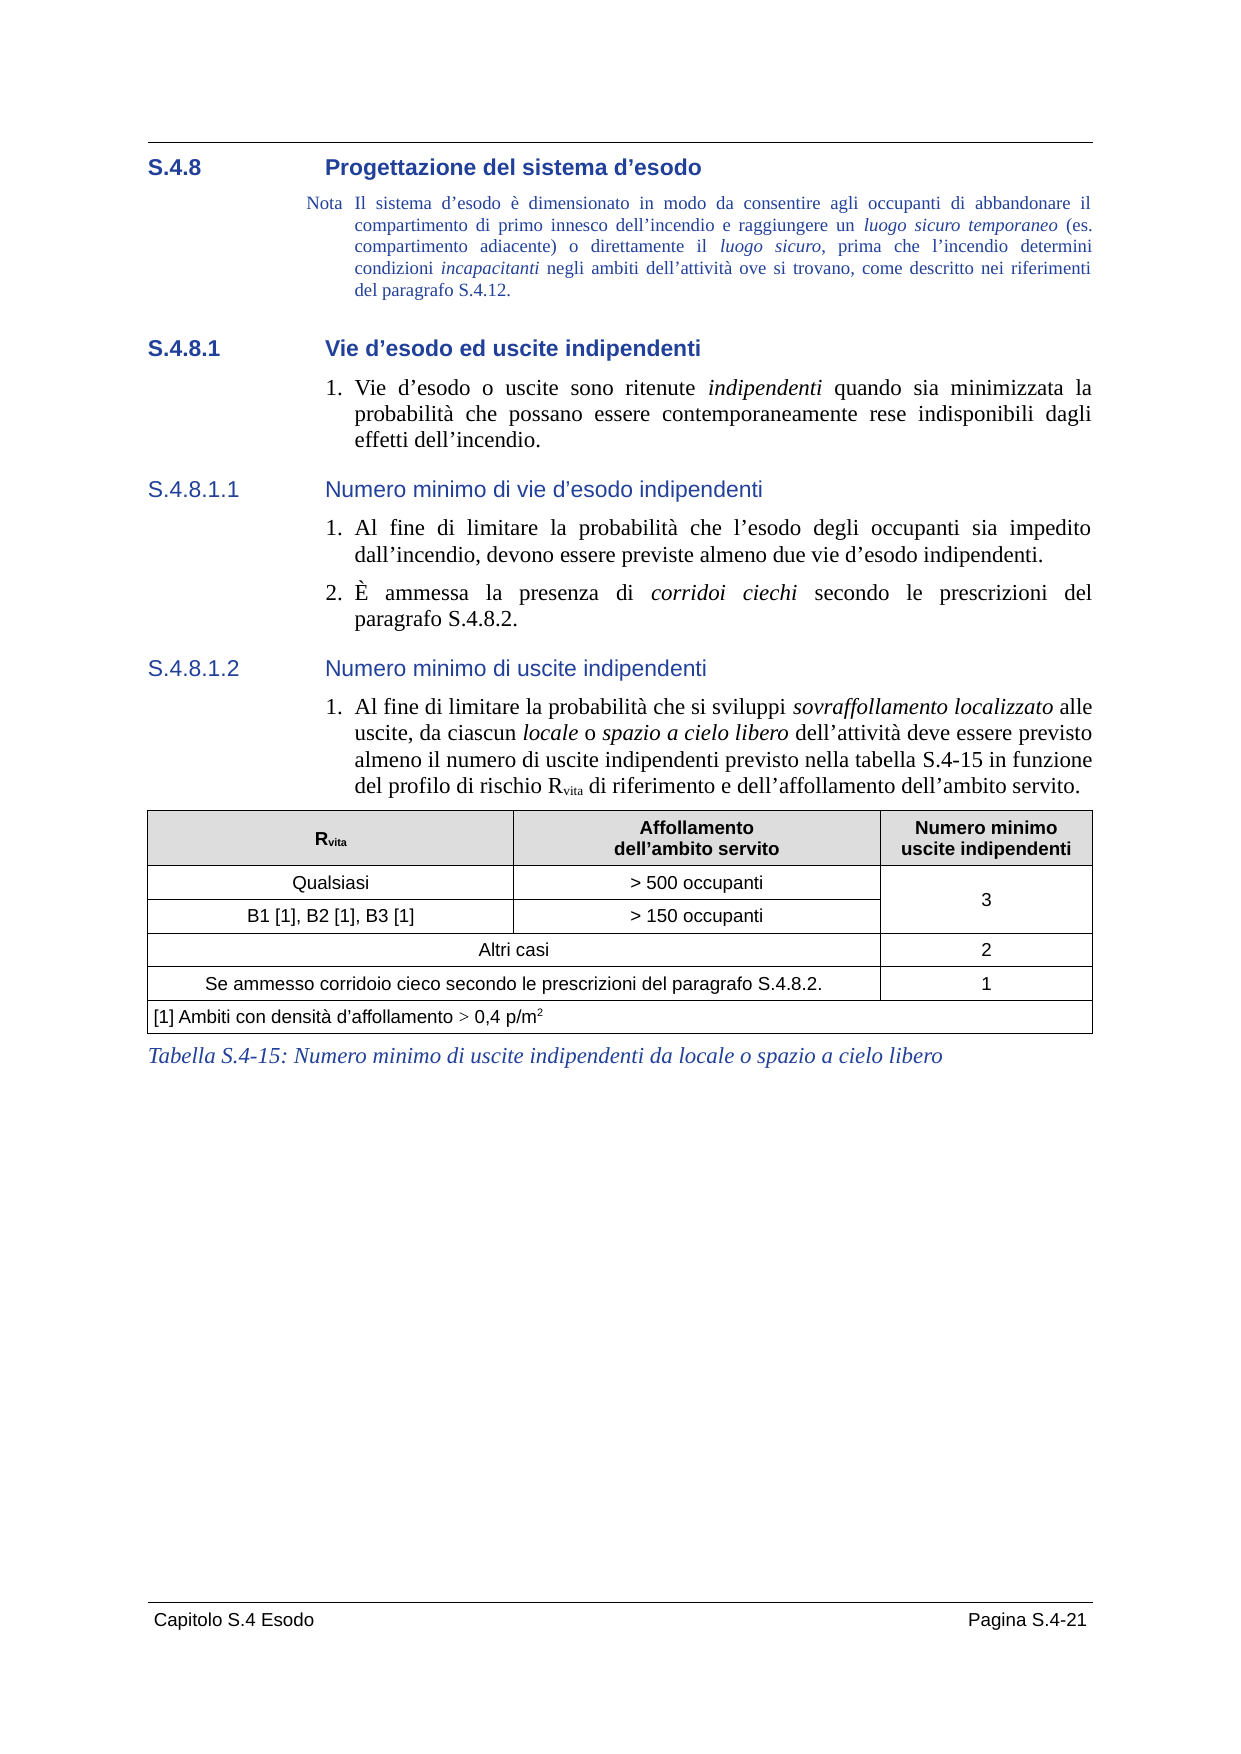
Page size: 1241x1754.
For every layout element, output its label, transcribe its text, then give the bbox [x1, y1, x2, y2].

table_header Affollamento dell’ambito servito [514, 811, 880, 865]
subtitle Numero minimo di vie d’esodo indipendenti [148, 476, 1093, 502]
table_cell > 500 occupanti [514, 866, 880, 899]
table_header Rvita [148, 811, 513, 865]
table_cell 3 [881, 866, 1092, 932]
table_header Numero minimo uscite indipendenti [881, 811, 1092, 865]
list Il sistema d’esodo è dimensionato in modo da consentire agli occupanti di abbandonare il compartimento di primo innesco dell’incendio e raggiungere un luogo sicuro temporaneo (es. compartimento adiacente) o direttamente il luogo sicuro, prima che l’incendio determini condizioni incapacitanti negli ambiti dell’attività ove si trovano, come descritto nei riferimenti del paragrafo S.4.12. [342, 192, 1093, 300]
list Al fine di limitare la probabilità che l’esodo degli occupanti sia impedito dall’incendio, devono essere previste almeno due vie d’esodo indipendenti. [342, 514, 1093, 567]
subtitle Vie d’esodo ed uscite indipendenti [148, 335, 1093, 362]
table_cell [1] Ambiti con densità d’affollamento > 0,4 p/m2 [148, 1001, 1092, 1033]
list Vie d’esodo o uscite sono ritenute indipendenti quando sia minimizzata la probabilità che possano essere contemporaneamente rese indisponibili dagli effetti dell’incendio. [342, 373, 1093, 453]
table_cell Altri casi [148, 934, 880, 966]
table_cell Qualsiasi [148, 866, 513, 899]
subtitle Progettazione del sistema d’esodo [148, 143, 1093, 180]
table_cell > 150 occupanti [514, 900, 880, 932]
table_cell 2 [881, 934, 1092, 966]
table_cell Se ammesso corridoio cieco secondo le prescrizioni del paragrafo S.4.8.2. [148, 967, 880, 999]
table_cell B1 [1], B2 [1], B3 [1] [148, 900, 513, 932]
list È ammessa la presenza di corridoi ciechi secondo le prescrizioni del paragrafo S.4.8.2. [342, 579, 1093, 631]
text Tabella S.4-15: Numero minimo di uscite indipendenti da locale o spazio a cielo libero [148, 1043, 1093, 1069]
subtitle Numero minimo di uscite indipendenti [148, 655, 1093, 681]
list Al fine di limitare la probabilità che si sviluppi sovraffollamento localizzato alle uscite, da ciascun locale o spazio a cielo libero dell’attività deve essere previsto almeno il numero di uscite indipendenti previsto nella tabella S.4-15 in funzione del profilo di rischio Rvita di riferimento e dell’affollamento dell’ambito servito. [342, 693, 1093, 798]
table_cell 1 [881, 967, 1092, 999]
